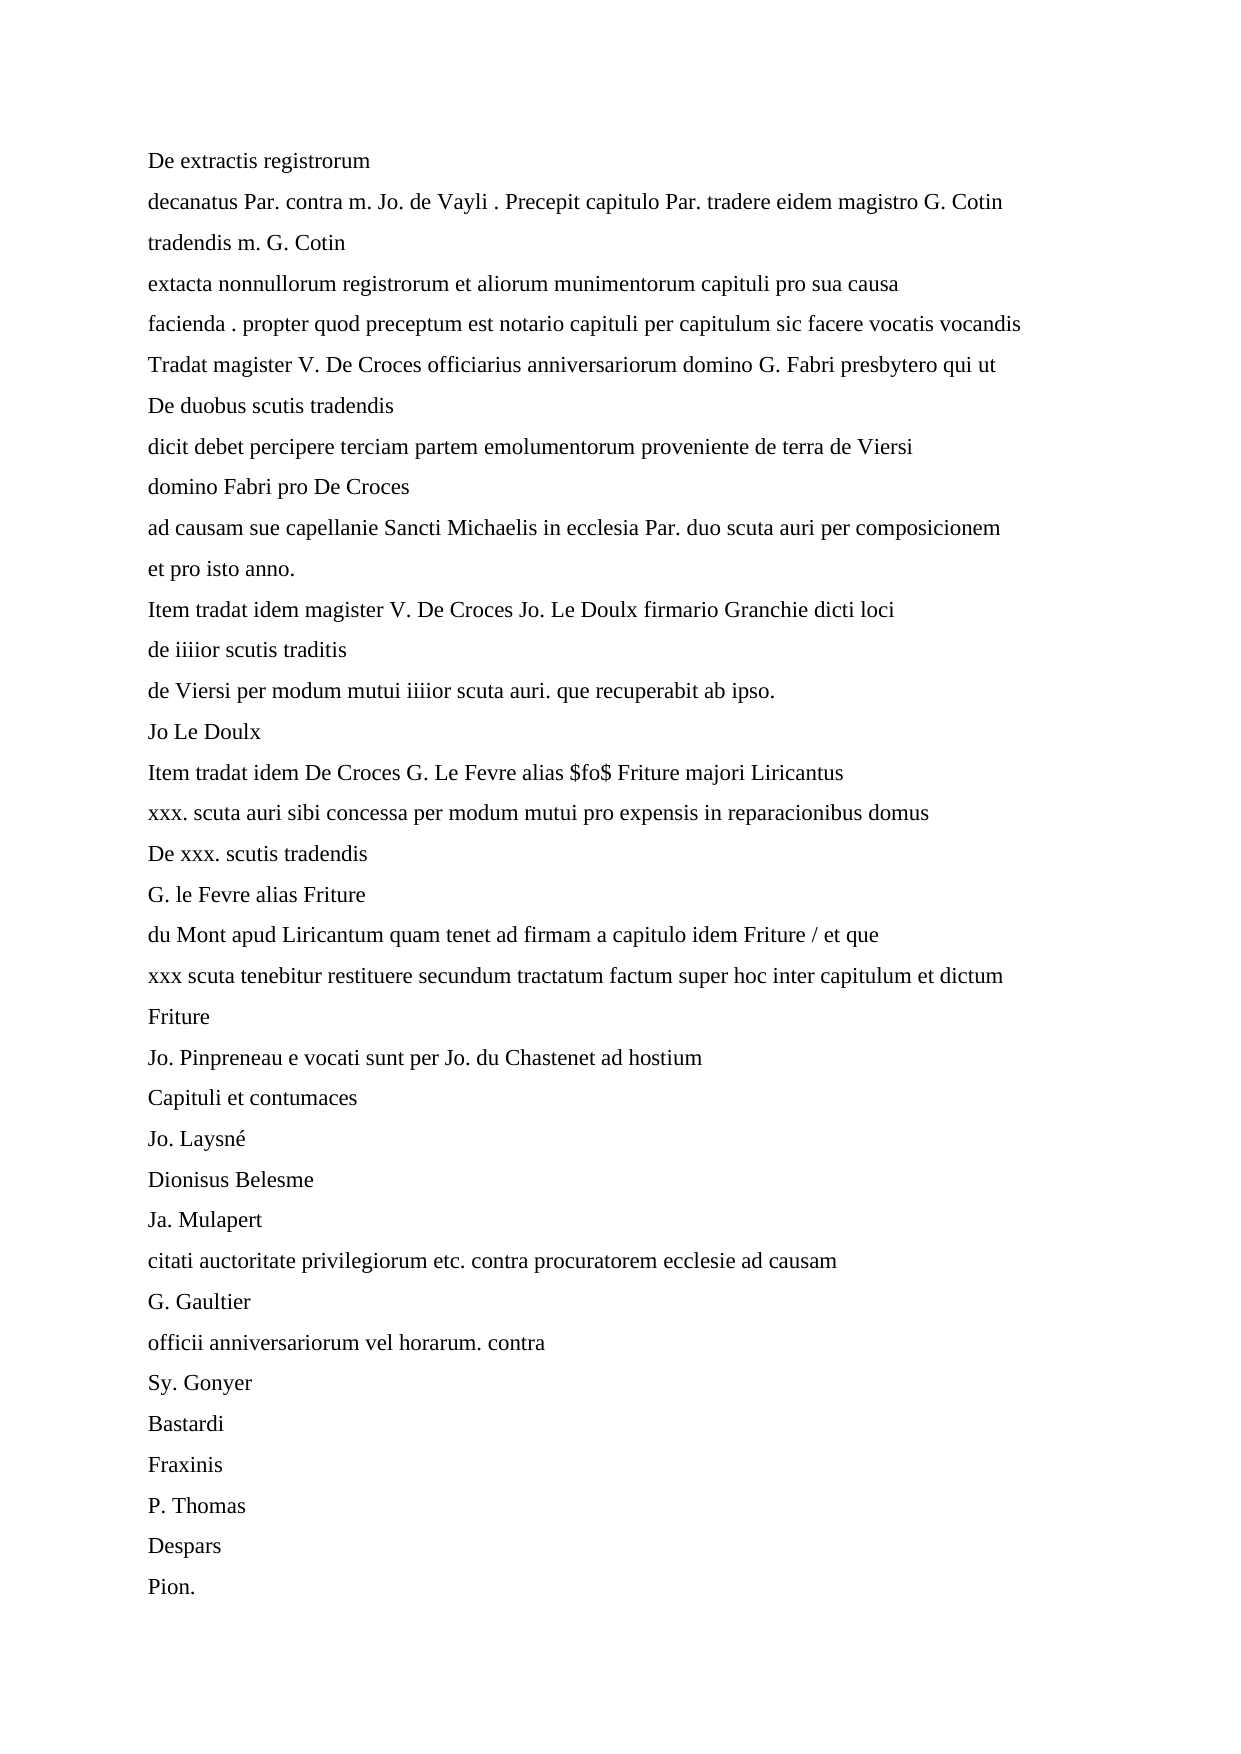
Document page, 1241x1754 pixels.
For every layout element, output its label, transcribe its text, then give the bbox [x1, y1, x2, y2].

text domino Fabri pro De Croces [148, 473, 1093, 500]
text facienda . propter quod preceptum est notario capituli per capitulum sic facere vocatis vocandis [148, 311, 1093, 337]
text dicit debet percipere terciam partem emolumentorum proveniente de terra de Viersi [148, 433, 1093, 459]
text Jo. Pinpreneau e vocati sunt per Jo. du Chastenet ad hostium [148, 1044, 1093, 1070]
text G. le Fevre alias Friture [148, 881, 1093, 907]
text De extractis registrorum [148, 148, 1093, 174]
text Fraxinis [148, 1451, 1093, 1477]
text Capituli et contumaces [148, 1084, 1093, 1111]
text De xxx. scutis tradendis [148, 840, 1093, 866]
text Tradat magister V. De Croces officiarius anniversariorum domino G. Fabri presbytero qui ut [148, 351, 1093, 378]
text Bastardi [148, 1410, 1093, 1437]
text Sy. Gonyer [148, 1369, 1093, 1396]
text Ja. Mulapert [148, 1207, 1093, 1233]
text Item tradat idem De Croces G. Le Fevre alias $fo$ Friture majori Liricantus [148, 758, 1093, 785]
text P. Thomas [148, 1492, 1093, 1518]
text De duobus scutis tradendis [148, 392, 1093, 418]
text du Mont apud Liricantum quam tenet ad firmam a capitulo idem Friture / et que [148, 921, 1093, 948]
text xxx. scuta auri sibi concessa per modum mutui pro expensis in reparacionibus domus [148, 799, 1093, 826]
text Pion. [148, 1573, 1093, 1599]
text Item tradat idem magister V. De Croces Jo. Le Doulx firmario Granchie dicti loci [148, 596, 1093, 622]
text Dionisus Belesme [148, 1166, 1093, 1192]
text de Viersi per modum mutui iiiior scuta auri. que recuperabit ab ipso. [148, 677, 1093, 703]
text G. Gaultier [148, 1288, 1093, 1314]
text Jo Le Doulx [148, 718, 1093, 744]
text extacta nonnullorum registrorum et aliorum munimentorum capituli pro sua causa [148, 270, 1093, 296]
text et pro isto anno. [148, 555, 1093, 581]
text ad causam sue capellanie Sancti Michaelis in ecclesia Par. duo scuta auri per composicionem [148, 514, 1093, 541]
text tradendis m. G. Cotin [148, 229, 1093, 255]
text decanatus Par. contra m. Jo. de Vayli . Precepit capitulo Par. tradere eidem magistro G. Cotin [148, 188, 1093, 215]
text citati auctoritate privilegiorum etc. contra procuratorem ecclesie ad causam [148, 1247, 1093, 1274]
text Jo. Laysné [148, 1125, 1093, 1151]
text xxx scuta tenebitur restituere secundum tractatum factum super hoc inter capitulum et dictum [148, 962, 1093, 988]
text Friture [148, 1003, 1093, 1029]
text de iiiior scutis traditis [148, 636, 1093, 663]
text Despars [148, 1532, 1093, 1559]
text officii anniversariorum vel horarum. contra [148, 1329, 1093, 1355]
